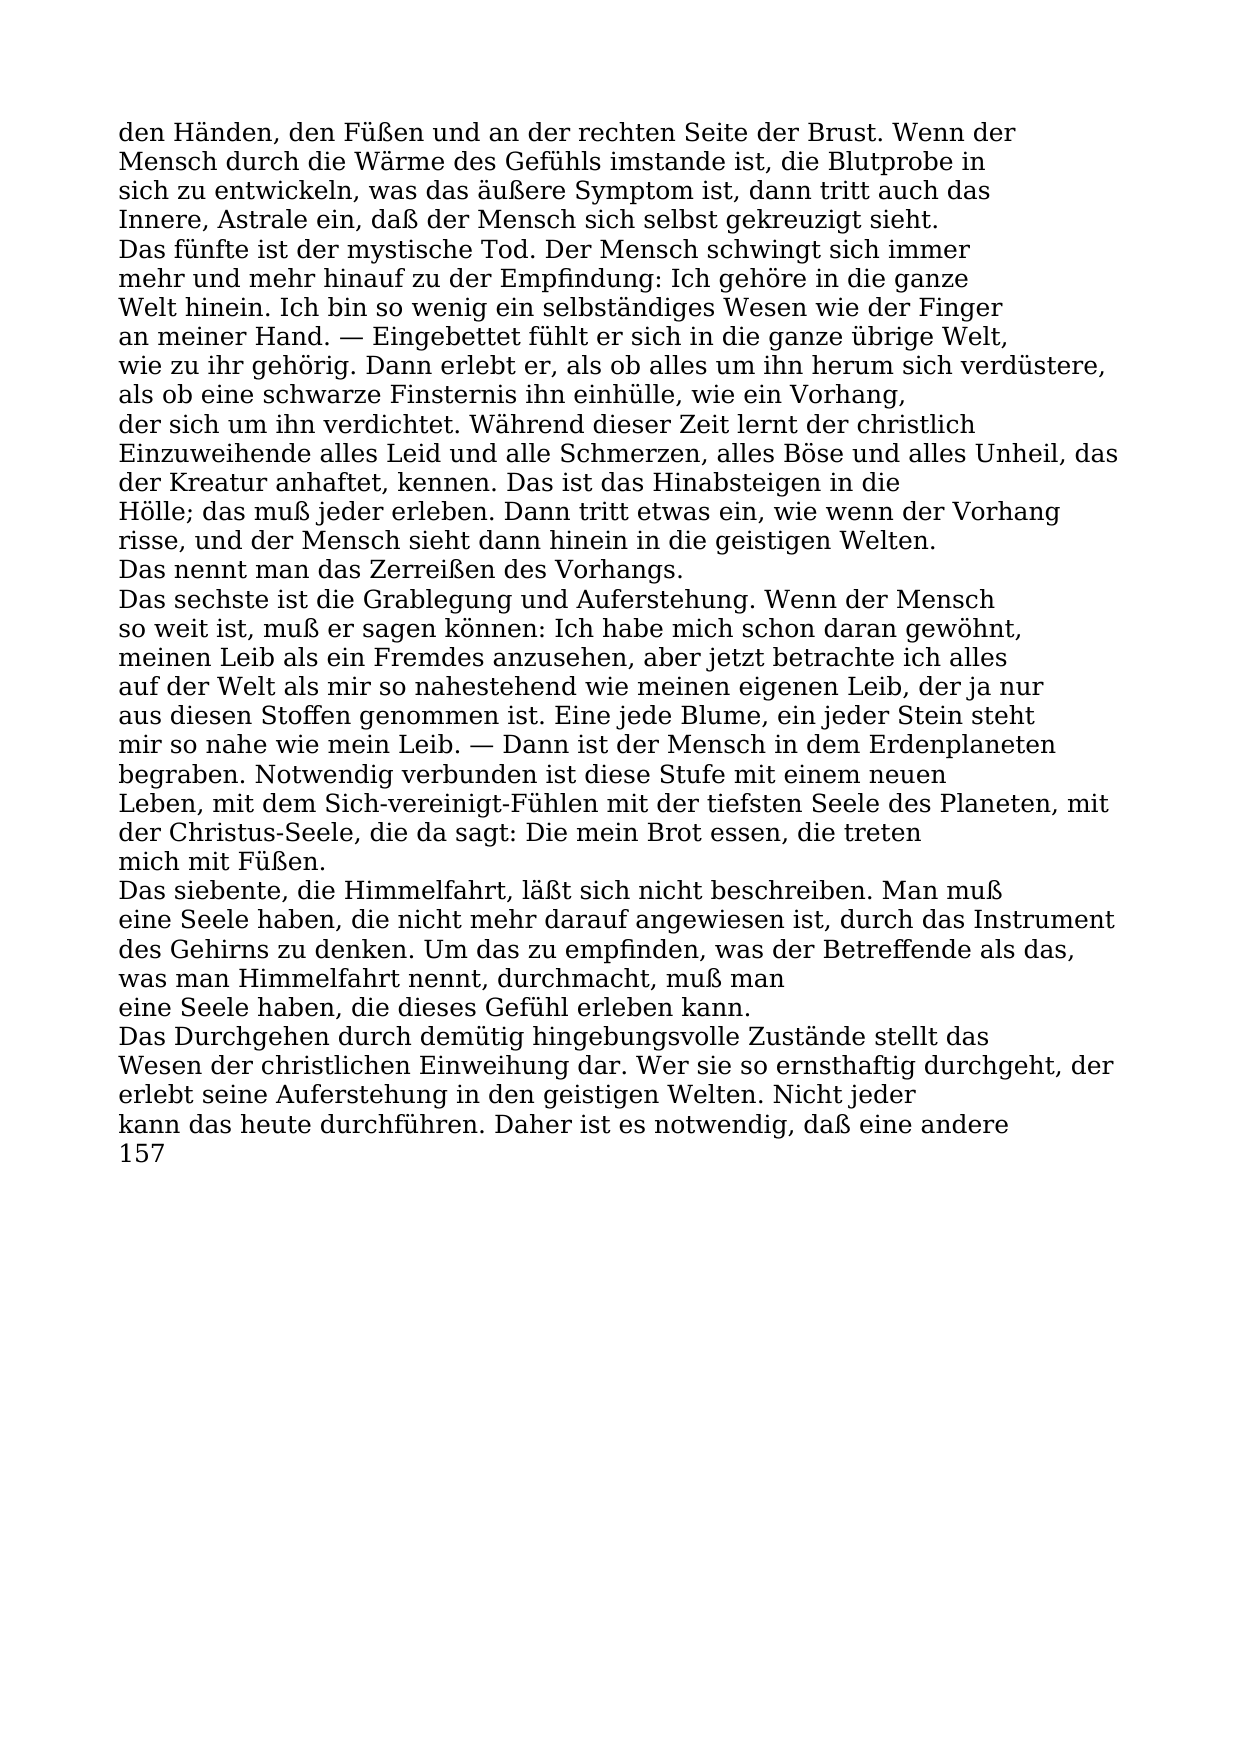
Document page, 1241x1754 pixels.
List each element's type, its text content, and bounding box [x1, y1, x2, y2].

text Leben, mit dem Sich-vereinigt-Fühlen mit der tiefsten Seele des Planeten, mit der Christus-Seele, die da sagt: Die mein Brot essen, die treten [118, 789, 1122, 847]
text mir so nahe wie mein Leib. — Dann ist der Mensch in dem Erdenplaneten begraben. Notwendig verbunden ist diese Stufe mit einem neuen [118, 731, 1122, 789]
text Hölle; das muß jeder erleben. Dann tritt etwas ein, wie wenn der Vorhang risse, und der Mensch sieht dann hinein in die geistigen Welten. [118, 497, 1122, 556]
text 157 [118, 1139, 1122, 1168]
text mehr und mehr hinauf zu der Empfindung: Ich gehöre in die ganze [118, 264, 1122, 293]
text so weit ist, muß er sagen können: Ich habe mich schon daran gewöhnt, [118, 614, 1122, 643]
text an meiner Hand. — Eingebettet fühlt er sich in die ganze übrige Welt, [118, 322, 1122, 351]
text der sich um ihn verdichtet. Während dieser Zeit lernt der christlich [118, 410, 1122, 439]
text sich zu entwickeln, was das äußere Symptom ist, dann tritt auch das [118, 176, 1122, 206]
text kann das heute durchführen. Daher ist es notwendig, daß eine andere [118, 1110, 1122, 1139]
text Das Durchgehen durch demütig hingebungsvolle Zustände stellt das [118, 1022, 1122, 1051]
text eine Seele haben, die dieses Gefühl erleben kann. [118, 993, 1122, 1022]
text Das sechste ist die Grablegung und Auferstehung. Wenn der Mensch [118, 585, 1122, 614]
text Einzuweihende alles Leid und alle Schmerzen, alles Böse und alles Unheil, das der Kreatur anhaftet, kennen. Das ist das Hinabsteigen in die [118, 439, 1122, 497]
text meinen Leib als ein Fremdes anzusehen, aber jetzt betrachte ich alles [118, 643, 1122, 672]
text auf der Welt als mir so nahestehend wie meinen eigenen Leib, der ja nur [118, 672, 1122, 701]
text Mensch durch die Wärme des Gefühls imstande ist, die Blutprobe in [118, 147, 1122, 176]
text Innere, Astrale ein, daß der Mensch sich selbst gekreuzigt sieht. [118, 206, 1122, 235]
text Wesen der christlichen Einweihung dar. Wer sie so ernsthaftig durchgeht, der erlebt seine Auferstehung in den geistigen Welten. Nicht jeder [118, 1051, 1122, 1110]
text eine Seele haben, die nicht mehr darauf angewiesen ist, durch das Instrument des Gehirns zu denken. Um das zu empfinden, was der Betreffende als das, was man Himmelfahrt nennt, durchmacht, muß man [118, 906, 1122, 993]
text Das fünfte ist der mystische Tod. Der Mensch schwingt sich immer [118, 235, 1122, 264]
text wie zu ihr gehörig. Dann erlebt er, als ob alles um ihn herum sich verdüstere, als ob eine schwarze Finsternis ihn einhülle, wie ein Vorhang, [118, 351, 1122, 410]
text den Händen, den Füßen und an der rechten Seite der Brust. Wenn der [118, 118, 1122, 147]
text aus diesen Stoffen genommen ist. Eine jede Blume, ein jeder Stein steht [118, 701, 1122, 731]
text Welt hinein. Ich bin so wenig ein selbständiges Wesen wie der Finger [118, 293, 1122, 322]
text mich mit Füßen. [118, 847, 1122, 876]
text Das nennt man das Zerreißen des Vorhangs. [118, 556, 1122, 585]
text Das siebente, die Himmelfahrt, läßt sich nicht beschreiben. Man muß [118, 876, 1122, 906]
